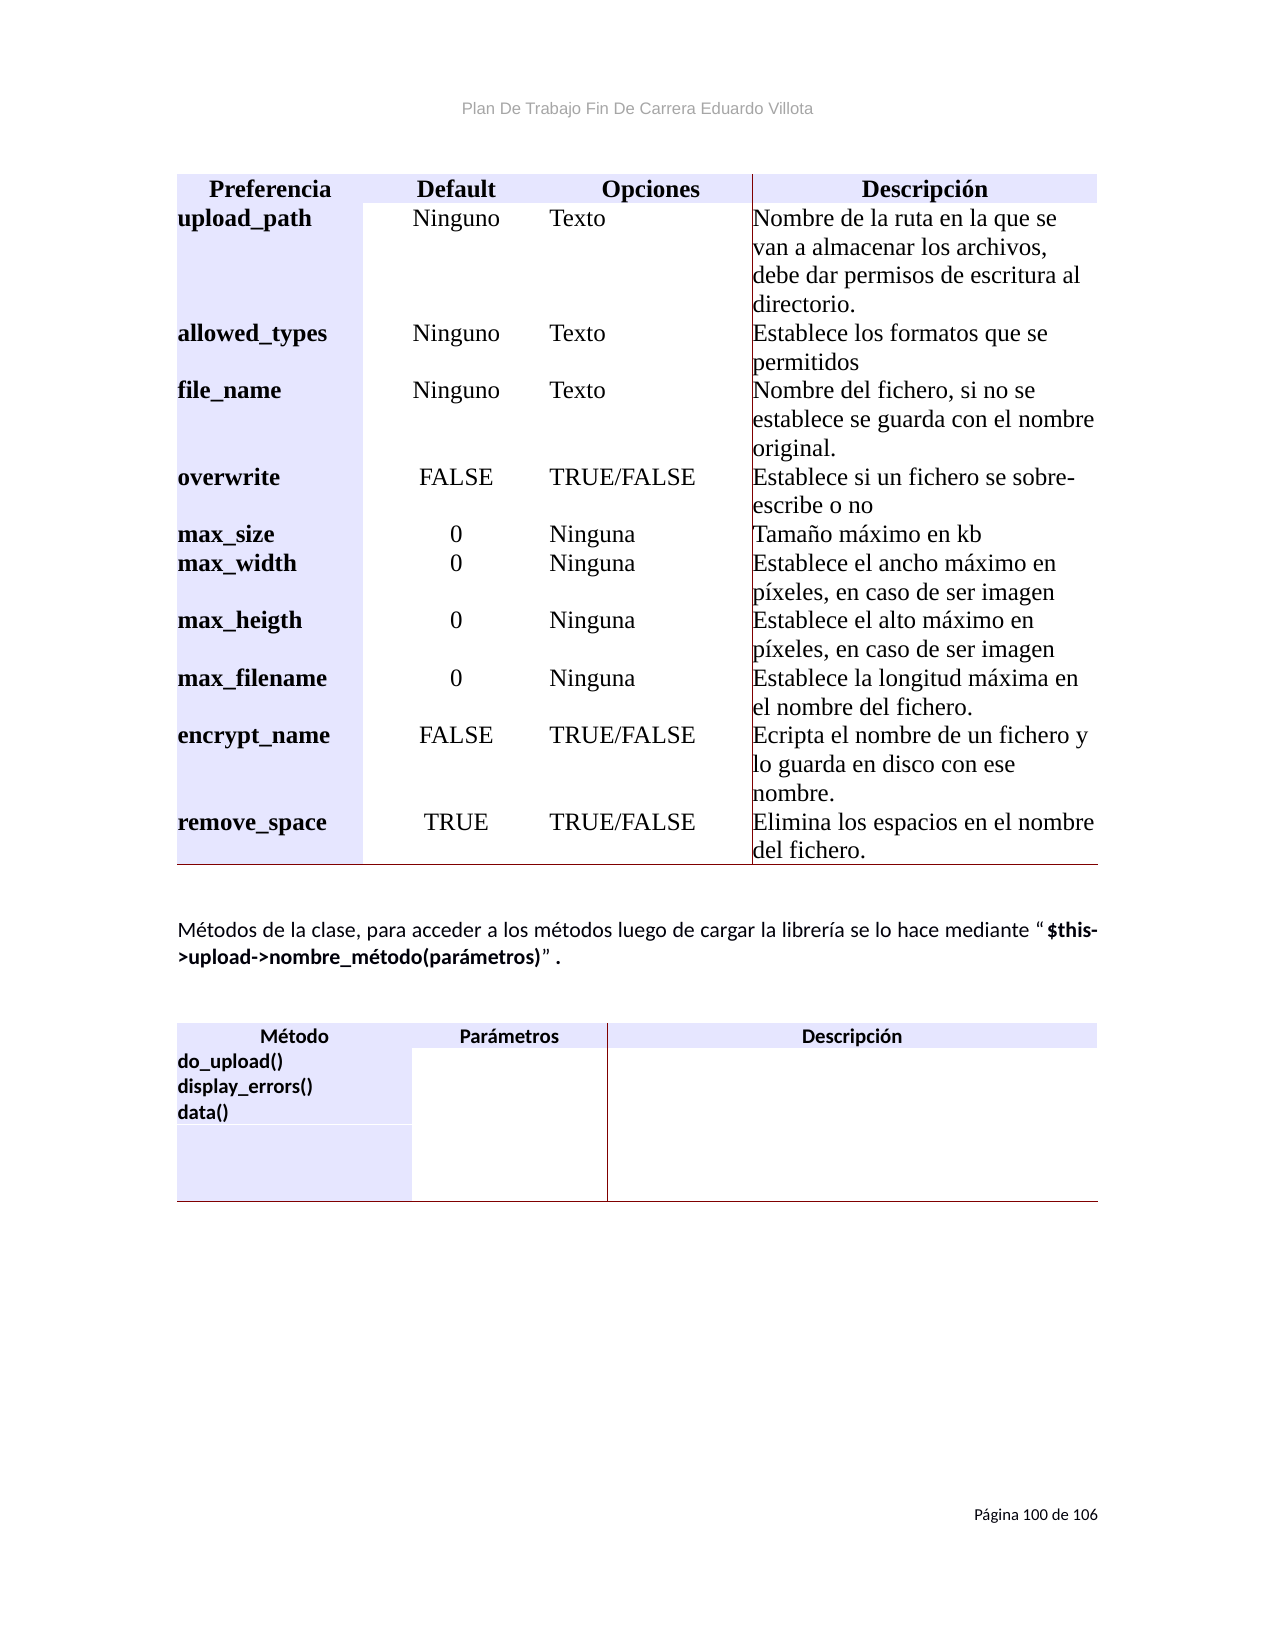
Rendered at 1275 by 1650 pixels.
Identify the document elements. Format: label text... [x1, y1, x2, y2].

table_header Descripción [608, 1023, 1097, 1048]
table_cell allowed_types [177, 318, 363, 376]
table_cell Ninguna [549, 548, 752, 606]
table_cell TRUE/FALSE [549, 807, 752, 864]
table_cell [412, 1150, 607, 1175]
table_cell [412, 1125, 607, 1150]
table_header Opciones [549, 174, 752, 203]
text Métodos de la clase, para acceder a los métodos luego de cargar la librería se lo hace mediante “$this->upload->nombre_método(parámetros)” . [177, 916, 1098, 969]
table_cell Establece si un fichero se sobre-escribe o no [753, 462, 1097, 519]
table_header Método [177, 1023, 412, 1048]
table_cell Nombre del fichero, si no se establece se guarda con el nombre original. [753, 376, 1097, 462]
table_cell do_upload() [177, 1048, 412, 1074]
table_cell file_name [177, 376, 363, 462]
table_cell Ninguno [363, 318, 549, 376]
table_cell TRUE/FALSE [549, 721, 752, 807]
table_cell Ninguno [363, 376, 549, 462]
table_cell TRUE [363, 807, 549, 864]
table_cell display_errors() [177, 1074, 412, 1099]
table_cell [608, 1099, 1097, 1124]
table_header Preferencia [177, 174, 363, 203]
table_cell Ninguna [549, 519, 752, 548]
table_cell Establece la longitud máxima en el nombre del fichero. [753, 663, 1097, 721]
table_cell [608, 1074, 1097, 1099]
table_cell FALSE [363, 462, 549, 519]
table_cell Establece el ancho máximo en píxeles, en caso de ser imagen [753, 548, 1097, 606]
table_cell [608, 1175, 1097, 1201]
table_cell Establece los formatos que se permitidos [753, 318, 1097, 376]
table_header Parámetros [412, 1023, 607, 1048]
table_cell max_size [177, 519, 363, 548]
table_cell [177, 1150, 412, 1175]
table_cell [608, 1048, 1097, 1074]
table_cell Elimina los espacios en el nombre del fichero. [753, 807, 1097, 864]
table_cell upload_path [177, 203, 363, 318]
table_cell Ninguna [549, 606, 752, 663]
table_cell Establece el alto máximo en píxeles, en caso de ser imagen [753, 606, 1097, 663]
table_cell Tamaño máximo en kb [753, 519, 1097, 548]
table_header Default [363, 174, 549, 203]
table_cell 0 [363, 663, 549, 721]
table_cell remove_space [177, 807, 363, 864]
table_cell [412, 1175, 607, 1201]
table_cell Nombre de la ruta en la que se van a almacenar los archivos, debe dar permisos de escritura al directorio. [753, 203, 1097, 318]
table_cell [608, 1125, 1097, 1150]
table_cell [177, 1125, 412, 1150]
table_cell max_filename [177, 663, 363, 721]
table_cell Texto [549, 203, 752, 318]
table_cell overwrite [177, 462, 363, 519]
table_cell Texto [549, 318, 752, 376]
table_cell max_heigth [177, 606, 363, 663]
table_cell 0 [363, 548, 549, 606]
table_cell FALSE [363, 721, 549, 807]
table_cell encrypt_name [177, 721, 363, 807]
table_cell Ninguno [363, 203, 549, 318]
table_cell [177, 1175, 412, 1201]
table_header Descripción [753, 174, 1097, 203]
table_cell 0 [363, 519, 549, 548]
table_cell data() [177, 1099, 412, 1124]
table_cell Ecripta el nombre de un fichero y lo guarda en disco con ese nombre. [753, 721, 1097, 807]
table_cell Ninguna [549, 663, 752, 721]
table_cell Texto [549, 376, 752, 462]
table_cell [412, 1048, 607, 1074]
table_cell max_width [177, 548, 363, 606]
table_cell 0 [363, 606, 549, 663]
table_cell TRUE/FALSE [549, 462, 752, 519]
table_cell [608, 1150, 1097, 1175]
table_cell [412, 1099, 607, 1124]
table_cell [412, 1074, 607, 1099]
